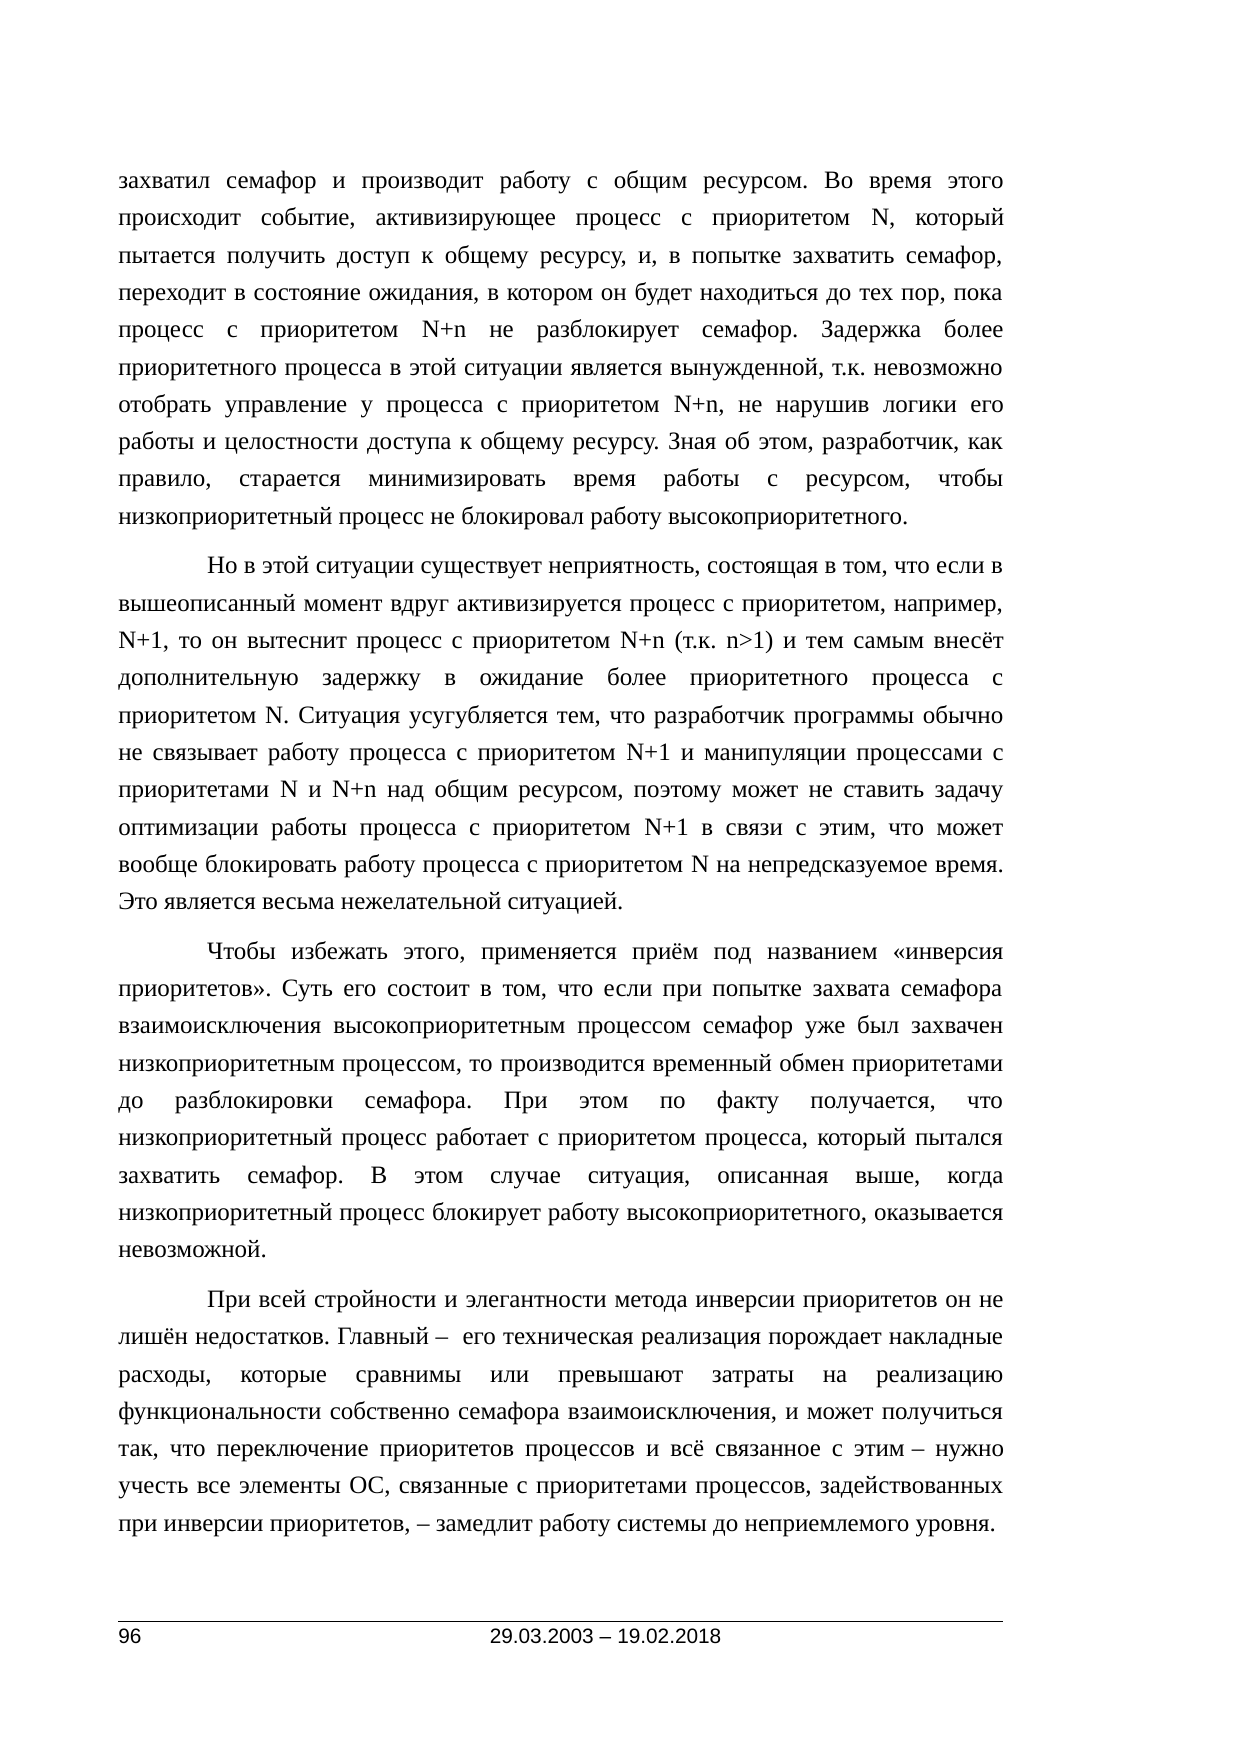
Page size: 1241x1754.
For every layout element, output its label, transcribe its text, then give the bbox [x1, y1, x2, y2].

text Но в этой ситуации существует неприятность, состоящая в том, что если в вышеописанный момент вдруг активизируется процесс с приоритетом, например, N+1, то он вытеснит процесс с приоритетом N+n (т.к. n>1) и тем самым внесёт дополнительную задержку в ожидание более приоритетного процесса с приоритетом N. Ситуация усугубляется тем, что разработчик программы обычно не связывает работу процесса с приоритетом N+1 и манипуляции процессами с приоритетами N и N+n над общим ресурсом, поэтому может не ставить задачу оптимизации работы процесса с приоритетом N+1 в связи с этим, что может вообще блокировать работу процесса с приоритетом N на непредсказуемое время. Это является весьма нежелательной ситуацией. [118, 551, 1004, 915]
text захватил семафор и производит работу с общим ресурсом. Во время этого происходит событие, активизирующее процесс с приоритетом N, который пытается получить доступ к общему ресурсу, и, в попытке захватить семафор, переходит в состояние ожидания, в котором он будет находиться до тех пор, пока процесс с приоритетом N+n не разблокирует семафор. Задержка более приоритетного процесса в этой ситуации является вынужденной, т.к. невозможно отобрать управление у процесса с приоритетом N+n, не нарушив логики его работы и целостности доступа к общему ресурсу. Зная об этом, разработчик, как правило, старается минимизировать время работы с ресурсом, чтобы низкоприоритетный процесс не блокировал работу высокоприоритетного. [118, 165, 1004, 529]
text При всей стройности и элегантности метода инверсии приоритетов он не лишён недостатков. Главный – его техническая реализация порождает накладные расходы, которые сравнимы или превышают затраты на реализацию функциональности собственно семафора взаимоисключения, и может получиться так, что переключение приоритетов процессов и всё связанное с этим – нужно учесть все элементы ОС, связанные с приоритетами процессов, задействованных при инверсии приоритетов, – замедлит работу системы до неприемлемого уровня. [118, 1284, 1004, 1537]
text Чтобы избежать этого, применяется приём под названием «инверсия приоритетов». Суть его состоит в том, что если при попытке захвата семафора взаимоисключения высокоприоритетным процессом семафор уже был захвачен низкоприоритетным процессом, то производится временный обмен приоритетами до разблокировки семафора. При этом по факту получается, что низкоприоритетный процесс работает с приоритетом процесса, который пытался захватить семафор. В этом случае ситуация, описанная выше, когда низкоприоритетный процесс блокирует работу высокоприоритетного, оказывается невозможной. [118, 936, 1004, 1263]
